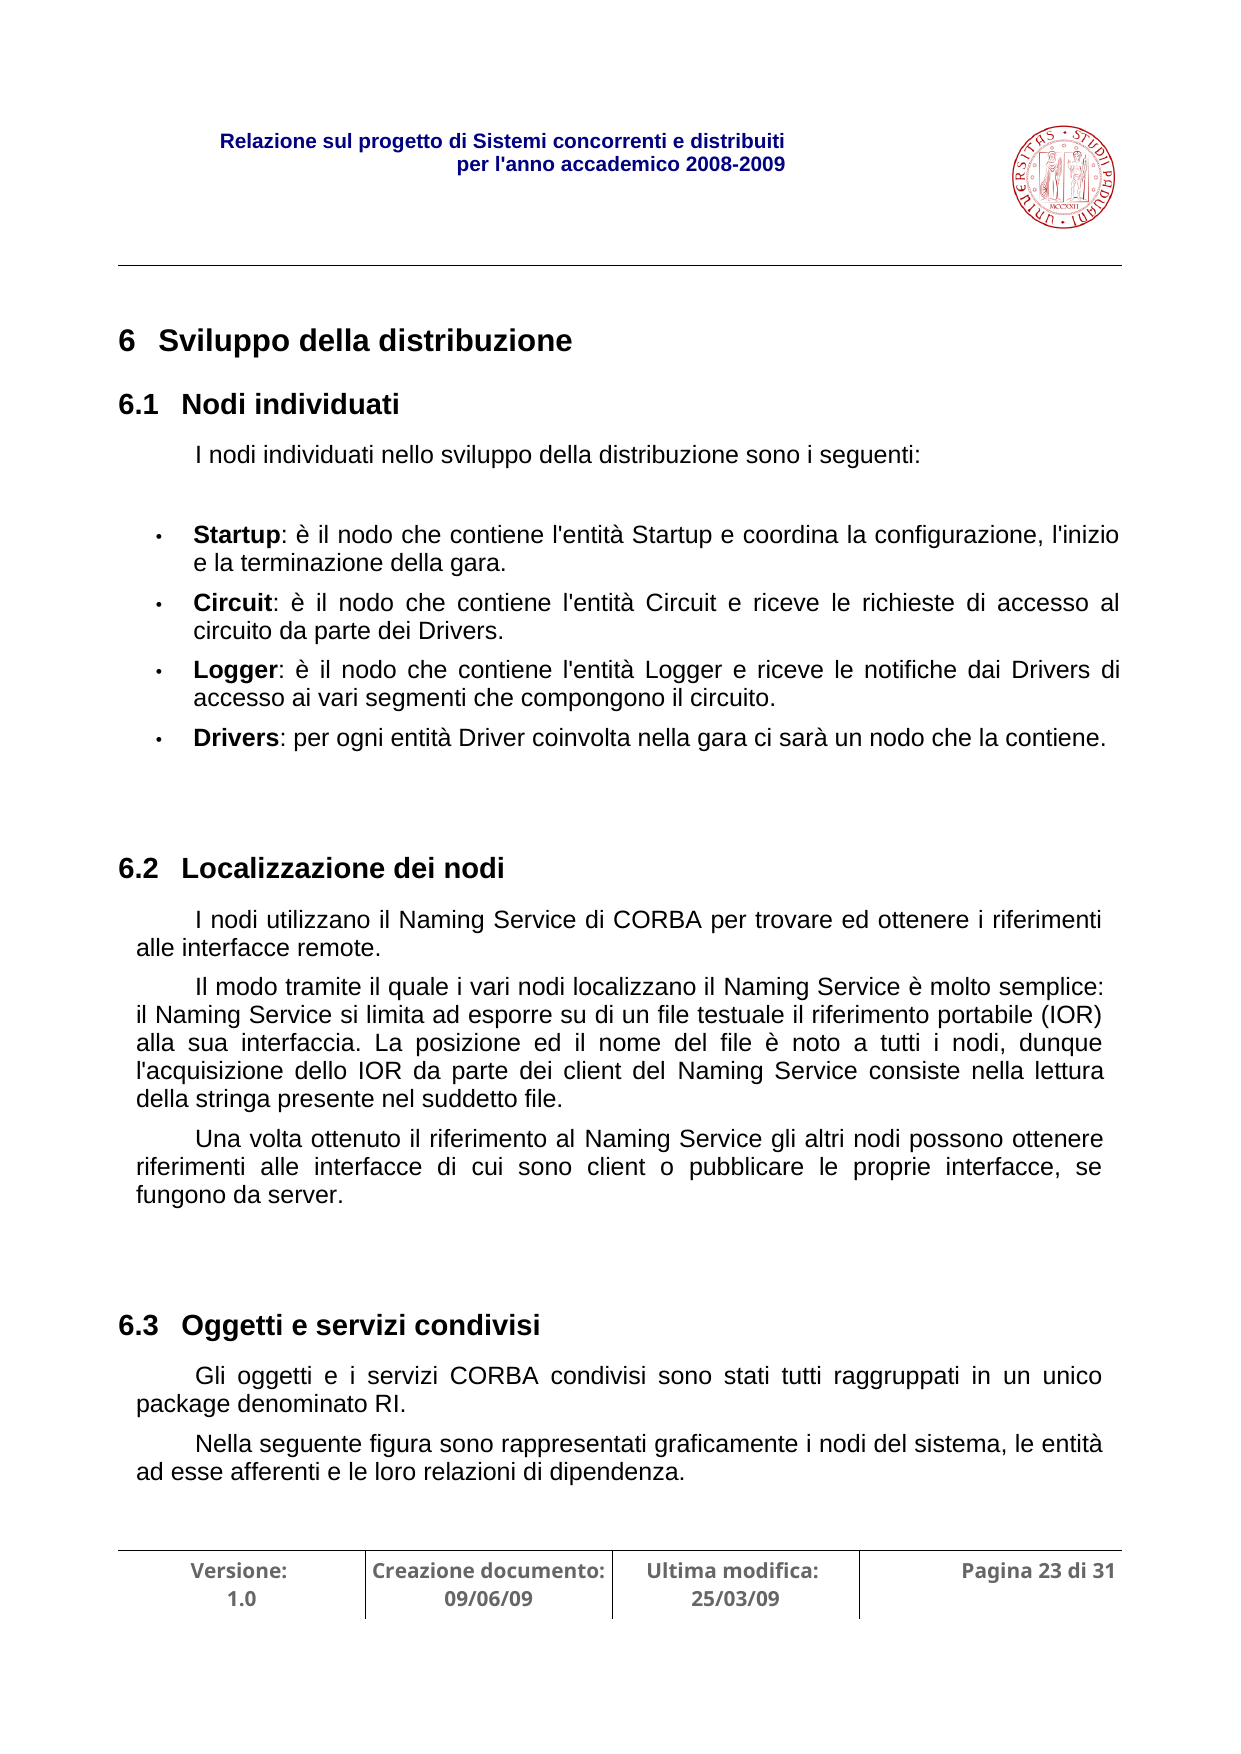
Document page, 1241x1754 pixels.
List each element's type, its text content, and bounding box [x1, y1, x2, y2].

list Startup: è il nodo che contiene l'entità Startup e coordina la configurazione, l'inizio e la terminazione della gara. [156, 521, 1122, 577]
text Gli oggetti e i servizi CORBA condivisi sono stati tutti raggruppati in un unico package denominato RI. [136, 1362, 1104, 1418]
text Il modo tramite il quale i vari nodi localizzano il Naming Service è molto semplice: il Naming Service si limita ad esporre su di un file testuale il riferimento portabile (IOR) alla sua interfaccia. La posizione ed il nome del file è noto a tutti i nodi, dunque l'acquisizione dello IOR da parte dei client del Naming Service consiste nella lettura della stringa presente nel suddetto file. [136, 973, 1104, 1113]
text I nodi individuati nello sviluppo della distribuzione sono i seguenti: [136, 441, 1104, 469]
picture [1010, 123, 1117, 231]
text I nodi utilizzano il Naming Service di CORBA per trovare ed ottenere i riferimenti alle interfacce remote. [136, 906, 1104, 961]
text Una volta ottenuto il riferimento al Naming Service gli altri nodi possono ottenere riferimenti alle interfacce di cui sono client o pubblicare le proprie interfacce, se fungono da server. [136, 1125, 1104, 1208]
subtitle Nodi individuati [118, 388, 1122, 421]
text Nella seguente figura sono rappresentati graficamente i nodi del sistema, le entità ad esse afferenti e le loro relazioni di dipendenza. [136, 1430, 1104, 1486]
subtitle Localizzazione dei nodi [118, 852, 1122, 885]
list Circuit: è il nodo che contiene l'entità Circuit e riceve le richieste di accesso al circuito da parte dei Drivers. [156, 588, 1122, 644]
list Drivers: per ogni entità Driver coinvolta nella gara ci sarà un nodo che la contiene. [156, 724, 1122, 752]
list Logger: è il nodo che contiene l'entità Logger e riceve le notifiche dai Drivers di accesso ai vari segmenti che compongono il circuito. [156, 656, 1122, 712]
subtitle Sviluppo della distribuzione [118, 323, 1122, 358]
subtitle Oggetti e servizi condivisi [118, 1309, 1122, 1341]
